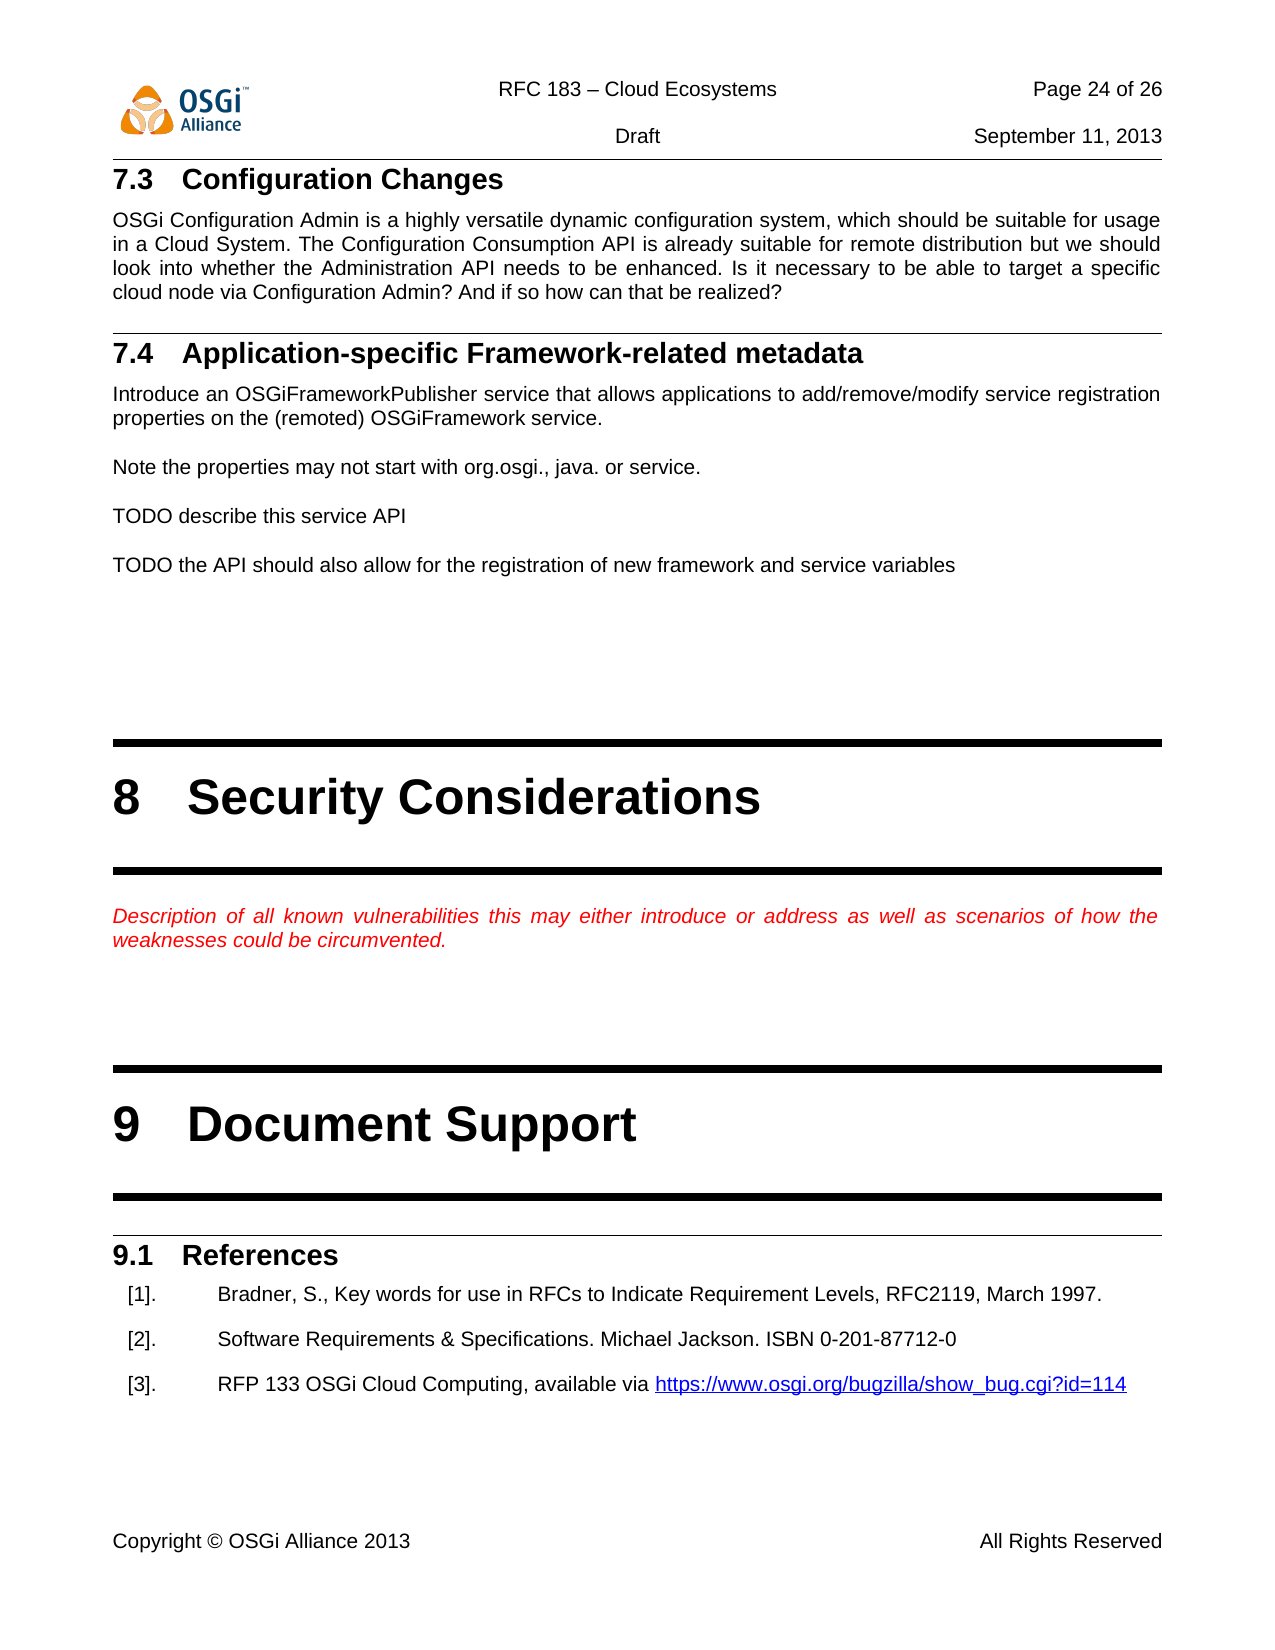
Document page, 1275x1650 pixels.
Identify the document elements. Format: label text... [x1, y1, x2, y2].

list Bradner, S., Key words for use in RFCs to Indicate Requirement Levels, RFC2119, March 1997. [127, 1282, 1162, 1306]
subtitle Configuration Changes [112, 160, 1162, 196]
text Description of all known vulnerabilities this may either introduce or address as well as scenarios of how the weaknesses could be circumvented. [112, 904, 1162, 952]
text TODO the API should also allow for the registration of new framework and service variables [112, 553, 1162, 577]
subtitle Security Considerations [112, 740, 1162, 875]
list Software Requirements & Specifications. Michael Jackson. ISBN 0-201-87712-0 [127, 1327, 1162, 1351]
text OSGi Configuration Admin is a highly versatile dynamic configuration system, which should be suitable for usage in a Cloud System. The Configuration Consumption API is already suitable for remote distribution but we should look into whether the Administration API needs to be enhanced. Is it necessary to be able to target a specific cloud node via Configuration Admin? And if so how can that be realized? [112, 208, 1162, 304]
list RFP 133 OSGi Cloud Computing, available via https://www.osgi.org/bugzilla/show_bug.cgi?id=114 [127, 1371, 1162, 1395]
text Note the properties may not start with org.osgi., java. or service. [112, 455, 1162, 479]
picture [113, 78, 257, 142]
subtitle References [112, 1236, 1162, 1271]
subtitle Document Support [112, 1066, 1162, 1201]
text Introduce an OSGiFrameworkPublisher service that allows applications to add/remove/modify service registration properties on the (remoted) OSGiFramework service. [112, 382, 1162, 430]
text TODO describe this service API [112, 504, 1162, 528]
subtitle Application-specific Framework-related metadata [112, 334, 1162, 370]
